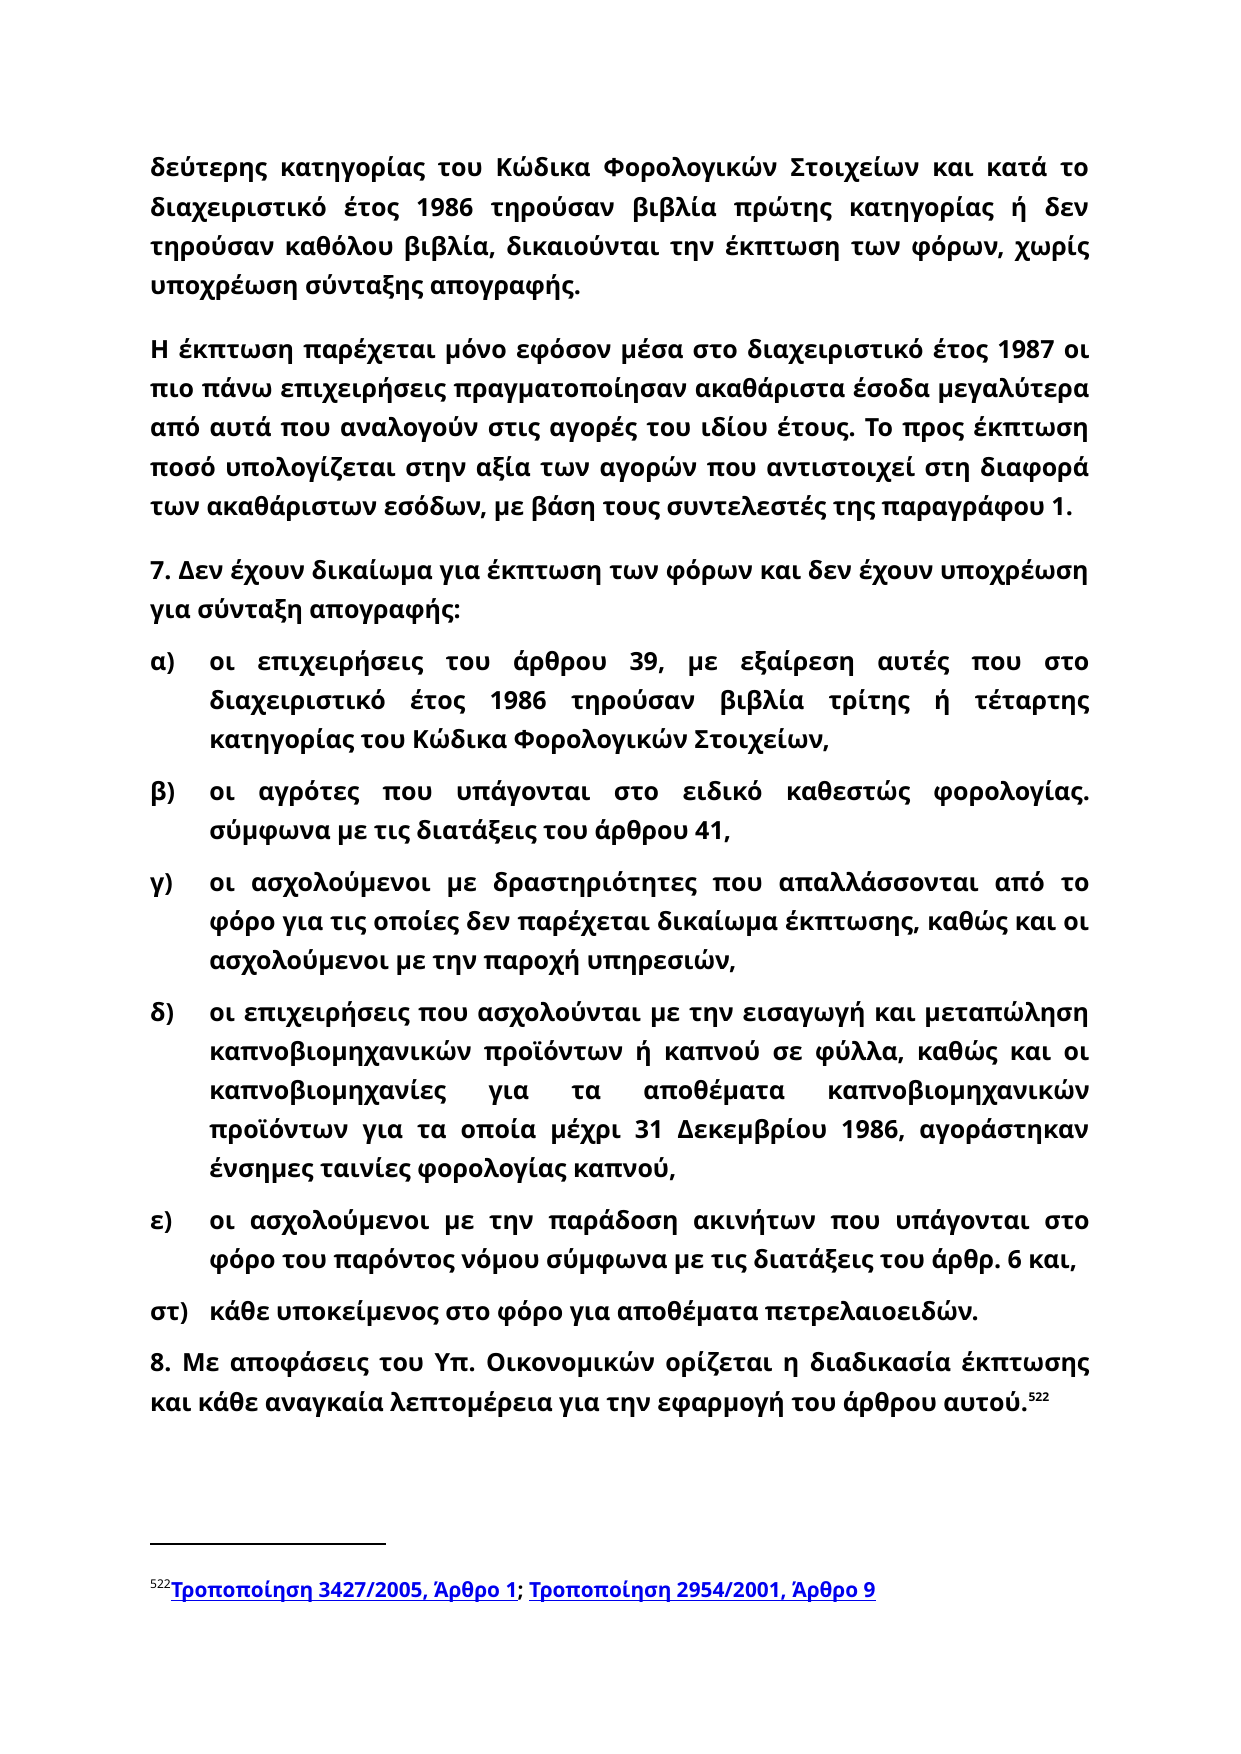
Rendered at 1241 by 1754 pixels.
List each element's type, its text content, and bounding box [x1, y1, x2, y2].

list δ) οι επιχειρήσεις που ασχολούνται με την εισαγωγή και μεταπώληση καπνοβιομηχανικών προϊόντων ή καπνού σε φύλλα, καθώς και οι καπνοβιομηχανίες για τα αποθέματα καπνοβιομηχανικών προϊόντων για τα οποία μέχρι 31 Δεκεμβρίου 1986, αγοράστηκαν ένσημες ταινίες φορολογίας καπνού, [150, 994, 1090, 1185]
list ε) οι ασχολούμενοι με την παράδοση ακινήτων που υπάγονται στο φόρο του παρόντος νόμου σύμφωνα με τις διατάξεις του άρθρ. 6 και, [150, 1202, 1090, 1276]
text δεύτερης κατηγορίας του Κώδικα Φορολογικών Στοιχείων και κατά το διαχειριστικό έτος 1986 τηρούσαν βιβλία πρώτης κατηγορίας ή δεν τηρούσαν καθόλου βιβλία, δικαιούνται την έκπτωση των φόρων, χωρίς υποχρέωση σύνταξης απογραφής. [150, 150, 1090, 302]
text Τροποποίηση 3427/2005, Άρθρο 1; Τροποποίηση 2954/2001, Άρθρο 9 [150, 1576, 1090, 1604]
text Η έκπτωση παρέχεται μόνο εφόσον μέσα στο διαχειριστικό έτος 1987 οι πιο πάνω επιχειρήσεις πραγματοποίησαν ακαθάριστα έσοδα μεγαλύτερα από αυτά που αναλογούν στις αγορές του ιδίου έτους. Το προς έκπτωση ποσό υπολογίζεται στην αξία των αγορών που αντιστοιχεί στη διαφορά των ακαθάριστων εσόδων, με βάση τους συντελεστές της παραγράφου 1. [150, 332, 1090, 522]
text 7. Δεν έχουν δικαίωμα για έκπτωση των φόρων και δεν έχουν υποχρέωση για σύνταξη απογραφής: [150, 552, 1090, 626]
list γ) οι ασχολούμενοι με δραστηριότητες που απαλλάσσονται από το φόρο για τις οποίες δεν παρέχεται δικαίωμα έκπτωσης, καθώς και οι ασχολούμενοι με την παροχή υπηρεσιών, [150, 864, 1090, 977]
text 8. Με αποφάσεις του Υπ. Οικονομικών ορίζεται η διαδικασία έκπτωσης και κάθε αναγκαία λεπτομέρεια για την εφαρμογή του άρθρου αυτού. [150, 1345, 1090, 1418]
list στ) κάθε υποκείμενος στο φόρο για αποθέματα πετρελαιοειδών. [150, 1293, 1090, 1327]
list α) οι επιχειρήσεις του άρθρου 39, με εξαίρεση αυτές που στο διαχειριστικό έτος 1986 τηρούσαν βιβλία τρίτης ή τέταρτης κατηγορίας του Κώδικα Φορολογικών Στοιχείων, [150, 643, 1090, 756]
list β) οι αγρότες που υπάγονται στο ειδικό καθεστώς φορολογίας. σύμφωνα με τις διατάξεις του άρθρου 41, [150, 773, 1090, 847]
